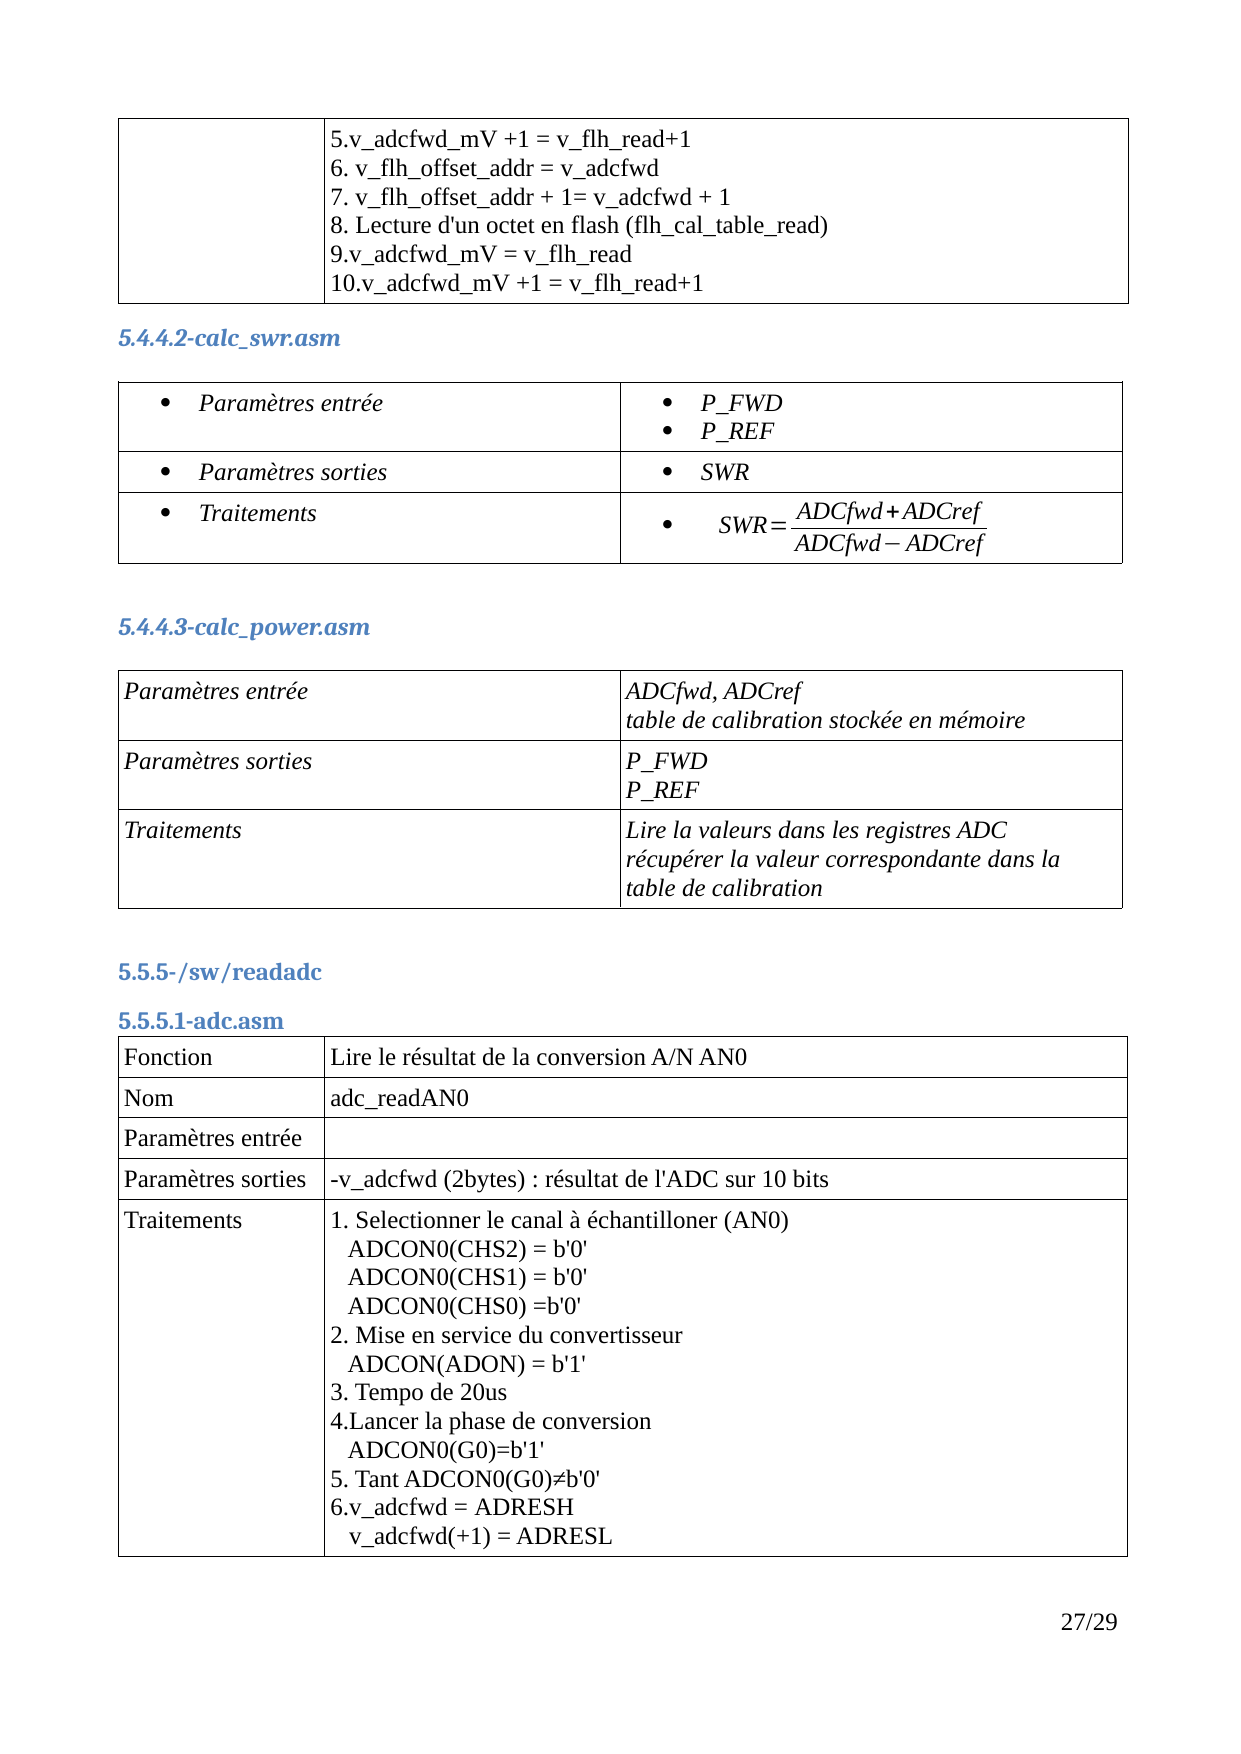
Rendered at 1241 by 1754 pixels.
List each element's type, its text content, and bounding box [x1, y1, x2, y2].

table_cell SWR [621, 452, 1122, 492]
subtitle 5.4.4.3-calc_power.asm [118, 613, 1122, 641]
table_cell [621, 493, 1122, 563]
table_header ADCfwd, ADCref table de calibration stockée en mémoire [621, 671, 1122, 740]
table_cell 1. Selectionner le canal à échantilloner (AN0) ADCON0(CHS2) = b'0' ADCON0(CHS1) = b'0' ADCON0(CHS0) =b'0' 2. Mise en service du convertisseur ADCON(ADON) = b'1' 3. Tempo de 20us 4.Lancer la phase de conversion ADCON0(G0)=b'1' 5. Tant ADCON0(G0)≠b'0' 6.v_adcfwd = ADRESH v_adcfwd(+1) = ADRESL [325, 1200, 1127, 1556]
table_cell Paramètres sorties [119, 1159, 324, 1199]
table_cell Traitements [119, 810, 620, 907]
table_cell Traitements [119, 1200, 324, 1556]
table_cell [325, 1118, 1127, 1158]
table_header Lire le résultat de la conversion A/N AN0 [325, 1037, 1127, 1077]
table_cell Paramètres sorties [119, 741, 620, 809]
table_cell Paramètres sorties [119, 452, 620, 492]
subtitle 5.5.5.1-adc.asm [118, 1007, 1122, 1036]
table_cell -v_adcfwd (2bytes) : résultat de l'ADC sur 10 bits [325, 1159, 1127, 1199]
subtitle 5.4.4.2-calc_swr.asm [118, 324, 1122, 353]
table_cell [119, 119, 324, 303]
table_header Fonction [119, 1037, 324, 1077]
table_cell Traitements [119, 493, 620, 563]
table_header Paramètres entrée [119, 671, 620, 740]
table_header P_FWD P_REF [621, 383, 1122, 451]
table_cell Nom [119, 1078, 324, 1117]
table_header Paramètres entrée [119, 383, 620, 451]
subtitle 5.5.5-/sw/readadc [118, 957, 1122, 986]
table_cell P_FWD P_REF [621, 741, 1122, 809]
table_cell Paramètres entrée [119, 1118, 324, 1158]
table_cell adc_readAN0 [325, 1078, 1127, 1117]
table_cell 5.v_adcfwd_mV +1 = v_flh_read+1 6. v_flh_offset_addr = v_adcfwd 7. v_flh_offset_addr + 1= v_adcfwd + 1 8. Lecture d'un octet en flash (flh_cal_table_read) 9.v_adcfwd_mV = v_flh_read 10.v_adcfwd_mV +1 = v_flh_read+1 [325, 119, 1128, 303]
table_cell Lire la valeurs dans les registres ADC récupérer la valeur correspondante dans la table de calibration [621, 810, 1122, 907]
